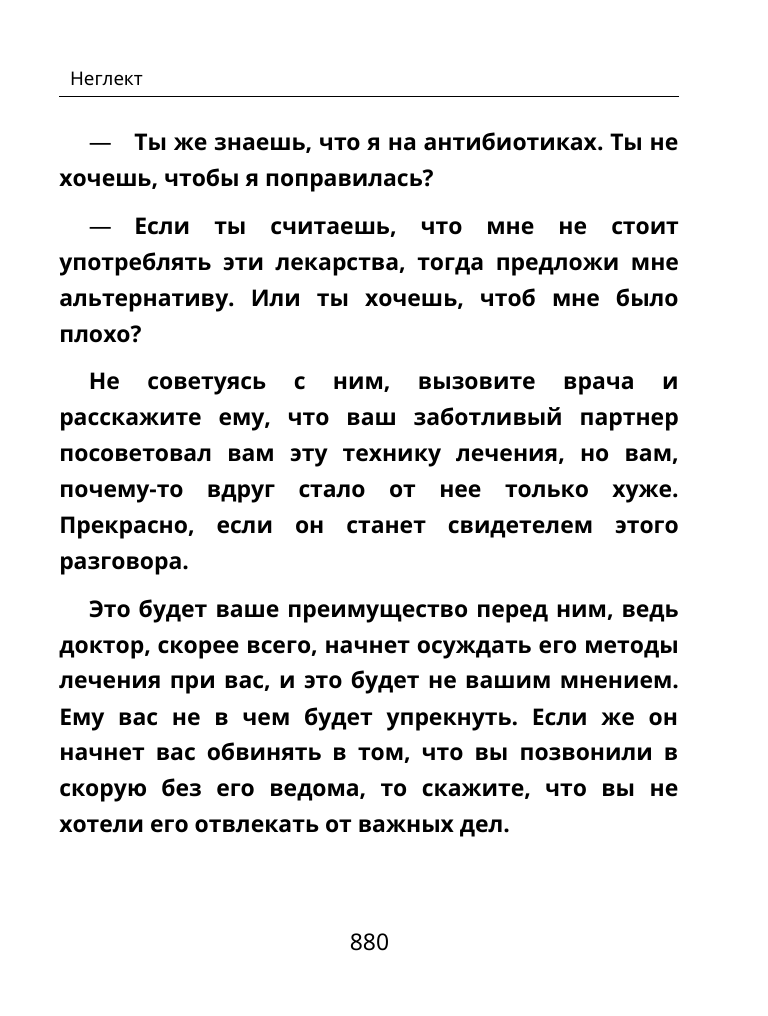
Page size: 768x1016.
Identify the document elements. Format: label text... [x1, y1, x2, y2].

text Это будет ваше преимущество перед ним, ведь доктор, скорее всего, начнет осуждать его методы лечения при вас, и это будет не вашим мнением. Ему вас не в чем будет упрекнуть. Если же он начнет вас обвинять в том, что вы позвонили в скорую без его ведома, то скажите, что вы не хотели его отвлекать от важных дел. [59, 593, 679, 839]
list Если ты считаешь, что мне не стоит употреблять эти лекарства, тогда предложи мне альтернативу. Или ты хочешь, чтоб мне было плохо? [59, 210, 679, 349]
list Ты же знаешь, что я на антибиотиках. Ты не хочешь, чтобы я поправилась? [59, 126, 679, 193]
text Не советуясь с ним, вызовите врача и расскажите ему, что ваш заботливый партнер посоветовал вам эту технику лечения, но вам, почему-то вдруг стало от нее только хуже. Прекрасно, если он станет свидетелем этого разговора. [59, 365, 679, 576]
